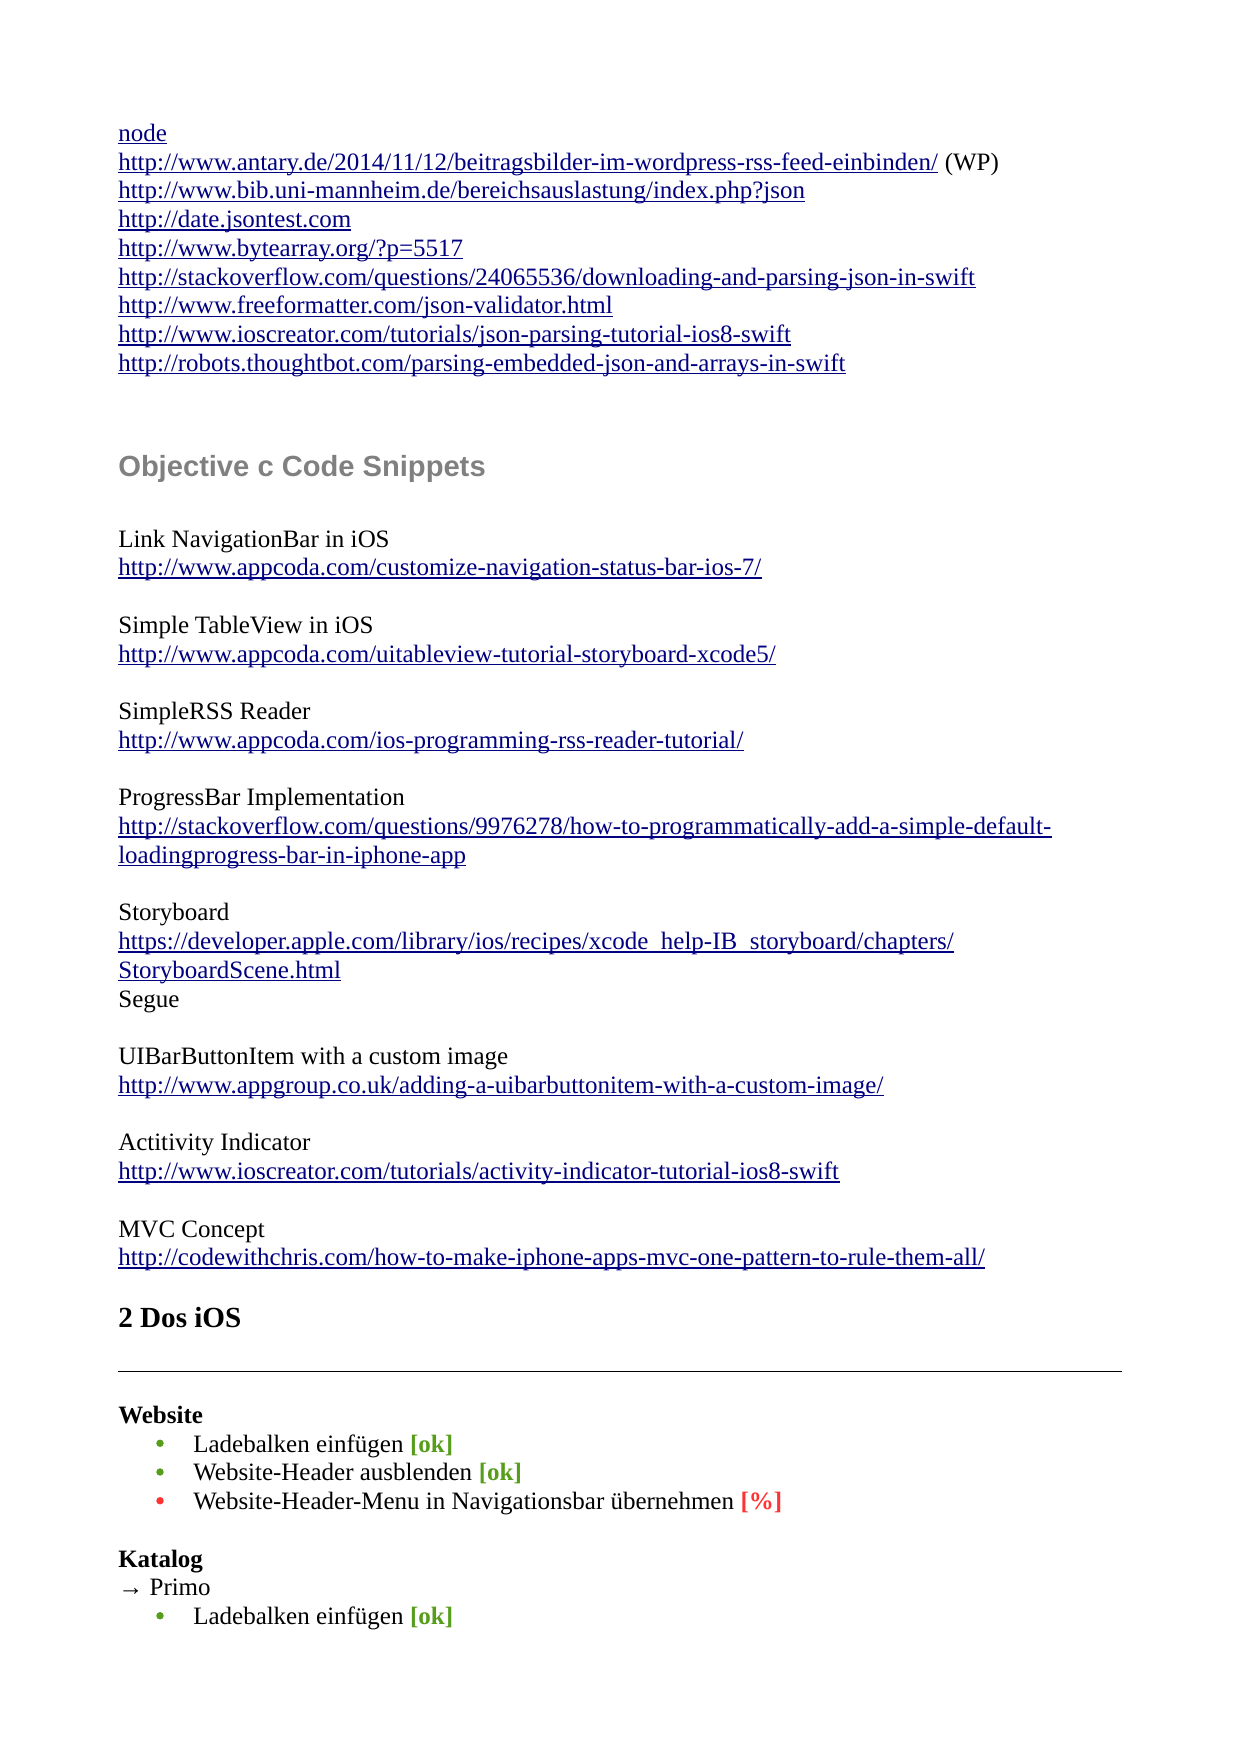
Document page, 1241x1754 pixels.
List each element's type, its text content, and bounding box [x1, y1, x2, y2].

list Website-Header ausblenden [ok] [156, 1457, 1122, 1486]
text http://www.appcoda.com/uitableview-tutorial-storyboard-xcode5/ [118, 639, 1122, 667]
text http://stackoverflow.com/questions/24065536/downloading-and-parsing-json-in-swift [118, 262, 1122, 291]
text UIBarButtonItem with a custom image [118, 1041, 1122, 1070]
text http://date.jsontest.com [118, 204, 1122, 233]
list Website-Header-Menu in Navigationsbar übernehmen [%] [156, 1486, 1122, 1515]
text Link NavigationBar in iOS [118, 524, 1122, 552]
text → Primo [118, 1572, 1122, 1601]
text http://codewithchris.com/how-to-make-iphone-apps-mvc-one-pattern-to-rule-them-all/ [118, 1242, 1122, 1271]
list Ladebalken einfügen [ok] [156, 1601, 1122, 1630]
text http://www.bib.uni-mannheim.de/bereichsauslastung/index.php?json [118, 176, 1122, 204]
text Katalog [118, 1544, 1122, 1572]
text Segue [118, 984, 1122, 1012]
text MVC Concept [118, 1214, 1122, 1242]
text SimpleRSS Reader [118, 696, 1122, 725]
text 2 Dos iOS [118, 1300, 1122, 1333]
list Ladebalken einfügen [ok] [156, 1429, 1122, 1457]
text http://www.appcoda.com/ios-programming-rss-reader-tutorial/ [118, 725, 1122, 754]
text http://www.ioscreator.com/tutorials/json-parsing-tutorial-ios8-swift [118, 319, 1122, 348]
text http://stackoverflow.com/questions/9976278/how-to-programmatically-add-a-simple-default-loadingprogress-bar-in-iphone-app [118, 811, 1122, 869]
text http://www.ioscreator.com/tutorials/activity-indicator-tutorial-ios8-swift [118, 1156, 1122, 1185]
text http://www.antary.de/2014/11/12/beitragsbilder-im-wordpress-rss-feed-einbinden/ (WP) [118, 147, 1122, 176]
text http://robots.thoughtbot.com/parsing-embedded-json-and-arrays-in-swift [118, 348, 1122, 377]
text ProgressBar Implementation [118, 782, 1122, 811]
text Website [118, 1400, 1122, 1429]
text http://www.appgroup.co.uk/adding-a-uibarbuttonitem-with-a-custom-image/ [118, 1070, 1122, 1099]
text node [118, 118, 1122, 147]
text Storyboard [118, 897, 1122, 926]
text Simple TableView in iOS [118, 610, 1122, 639]
text http://www.bytearray.org/?p=5517 [118, 233, 1122, 262]
text http://www.freeformatter.com/json-validator.html [118, 291, 1122, 319]
text http://www.appcoda.com/customize-navigation-status-bar-ios-7/ [118, 552, 1122, 581]
text Actitivity Indicator [118, 1127, 1122, 1156]
subtitle Objective c Code Snippets [118, 449, 1122, 482]
text https://developer.apple.com/library/ios/recipes/xcode_help-IB_storyboard/chapters/StoryboardScene.html [118, 926, 1122, 984]
